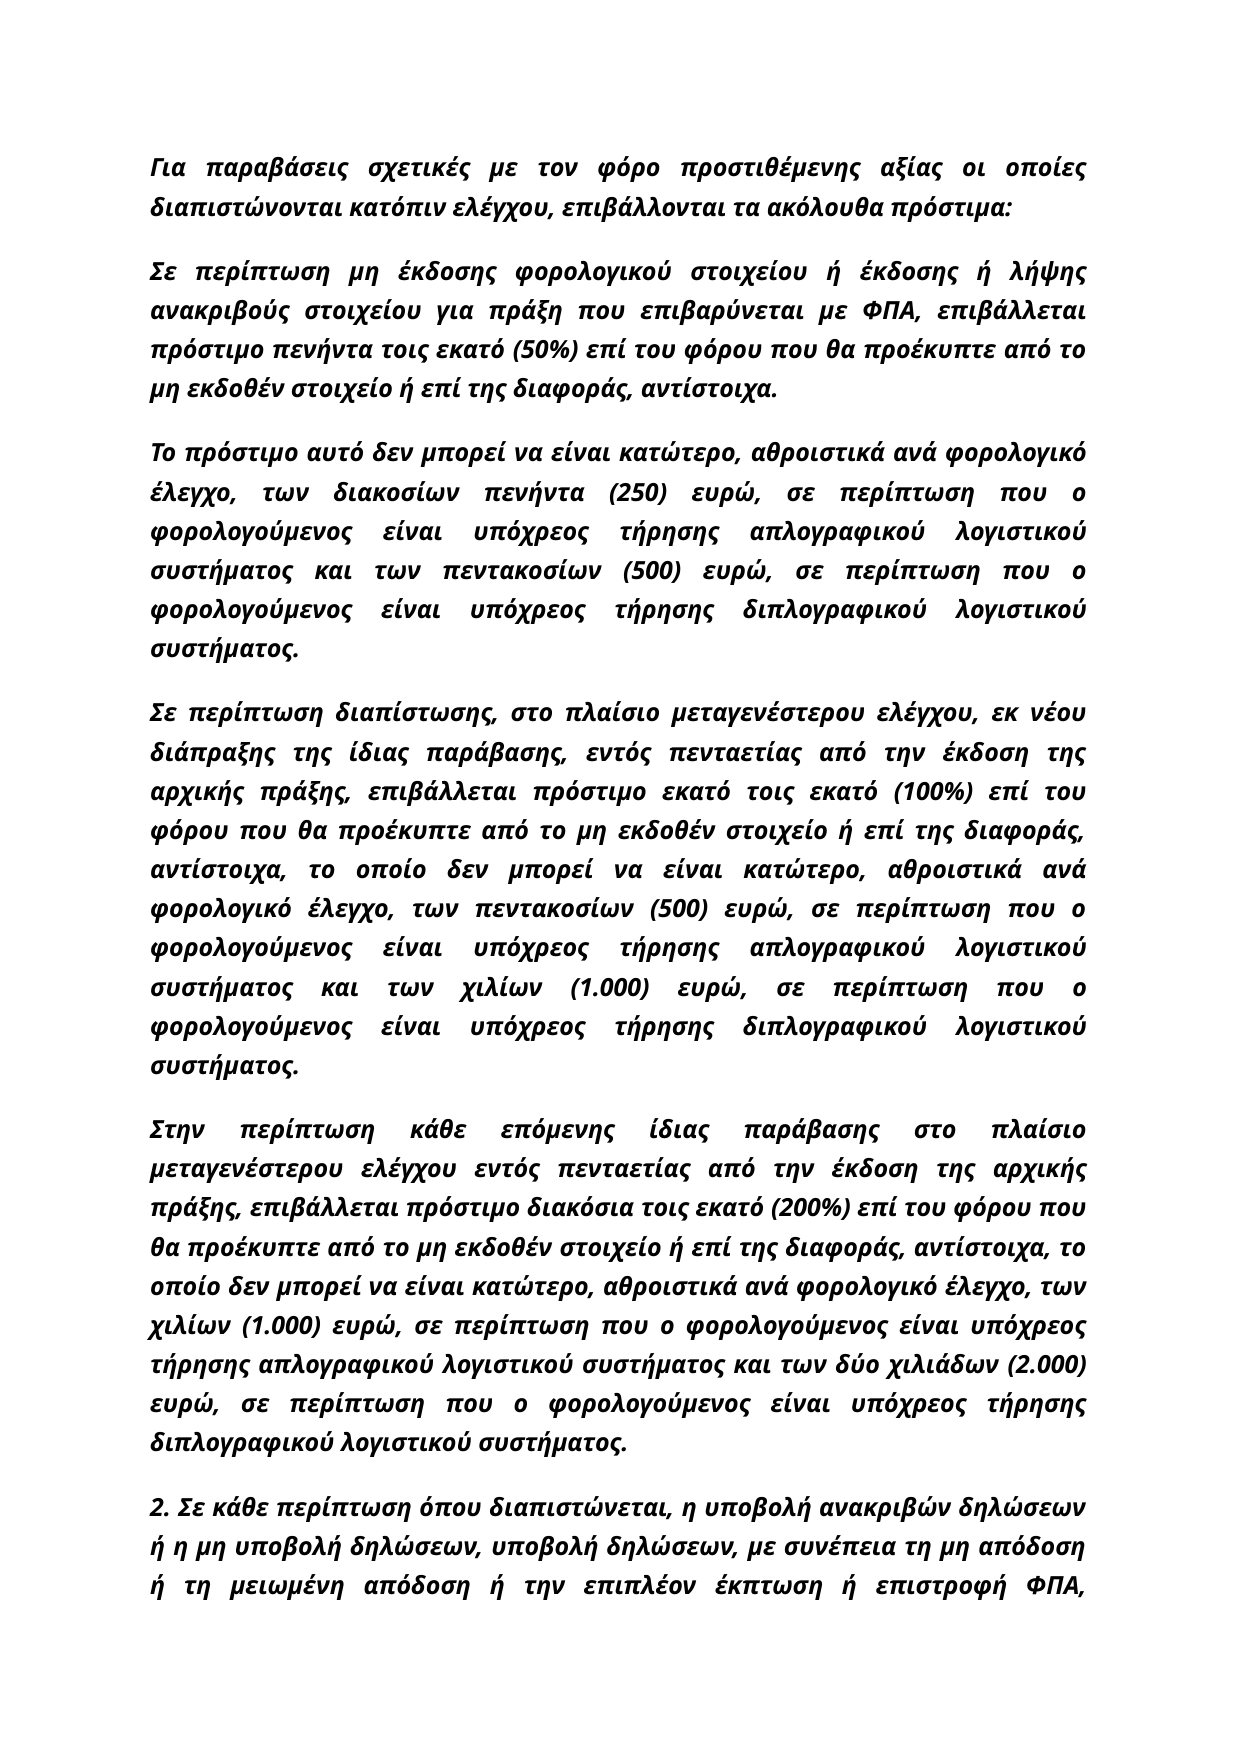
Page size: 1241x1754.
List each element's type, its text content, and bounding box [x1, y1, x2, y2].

text Σε περίπτωση μη έκδοσης φορολογικού στοιχείου ή έκδοσης ή λήψης ανακριβούς στοιχείου για πράξη που επιβαρύνεται με ΦΠΑ, επιβάλλεται πρόστιμο πενήντα τοις εκατό (50%) επί του φόρου που θα προέκυπτε από το μη εκδοθέν στοιχείο ή επί της διαφοράς, αντίστοιχα. [150, 253, 1090, 405]
text Σε περίπτωση διαπίστωσης, στο πλαίσιο μεταγενέστερου ελέγχου, εκ νέου διάπραξης της ίδιας παράβασης, εντός πενταετίας από την έκδοση της αρχικής πράξης, επιβάλλεται πρόστιμο εκατό τοις εκατό (100%) επί του φόρου που θα προέκυπτε από το μη εκδοθέν στοιχείο ή επί της διαφοράς, αντίστοιχα, το οποίο δεν μπορεί να είναι κατώτερο, αθροιστικά ανά φορολογικό έλεγχο, των πεντακοσίων (500) ευρώ, σε περίπτωση που ο φορολογούμενος είναι υπόχρεος τήρησης απλογραφικού λογιστικού συστήματος και των χιλίων (1.000) ευρώ, σε περίπτωση που ο φορολογούμενος είναι υπόχρεος τήρησης διπλογραφικού λογιστικού συστήματος. [150, 695, 1090, 1082]
text Στην περίπτωση κάθε επόμενης ίδιας παράβασης στο πλαίσιο μεταγενέστερου ελέγχου εντός πενταετίας από την έκδοση της αρχικής πράξης, επιβάλλεται πρόστιμο διακόσια τοις εκατό (200%) επί του φόρου που θα προέκυπτε από το μη εκδοθέν στοιχείο ή επί της διαφοράς, αντίστοιχα, το οποίο δεν μπορεί να είναι κατώτερο, αθροιστικά ανά φορολογικό έλεγχο, των χιλίων (1.000) ευρώ, σε περίπτωση που ο φορολογούμενος είναι υπόχρεος τήρησης απλογραφικού λογιστικού συστήματος και των δύο χιλιάδων (2.000) ευρώ, σε περίπτωση που ο φορολογούμενος είναι υπόχρεος τήρησης διπλογραφικού λογιστικού συστήματος. [150, 1112, 1090, 1459]
text Για παραβάσεις σχετικές με τον φόρο προστιθέμενης αξίας οι οποίες διαπιστώνονται κατόπιν ελέγχου, επιβάλλονται τα ακόλουθα πρόστιμα: [150, 150, 1090, 223]
text Το πρόστιμο αυτό δεν μπορεί να είναι κατώτερο, αθροιστικά ανά φορολογικό έλεγχο, των διακοσίων πενήντα (250) ευρώ, σε περίπτωση που ο φορολογούμενος είναι υπόχρεος τήρησης απλογραφικού λογιστικού συστήματος και των πεντακοσίων (500) ευρώ, σε περίπτωση που ο φορολογούμενος είναι υπόχρεος τήρησης διπλογραφικού λογιστικού συστήματος. [150, 435, 1090, 665]
text 2. Σε κάθε περίπτωση όπου διαπιστώνεται, η υποβολή ανακριβών δηλώσεων ή η μη υποβολή δηλώσεων, υποβολή δηλώσεων, με συνέπεια τη μη απόδοση ή τη μειωμένη απόδοση ή την επιπλέον έκπτωση ή επιστροφή ΦΠΑ, [150, 1489, 1090, 1602]
